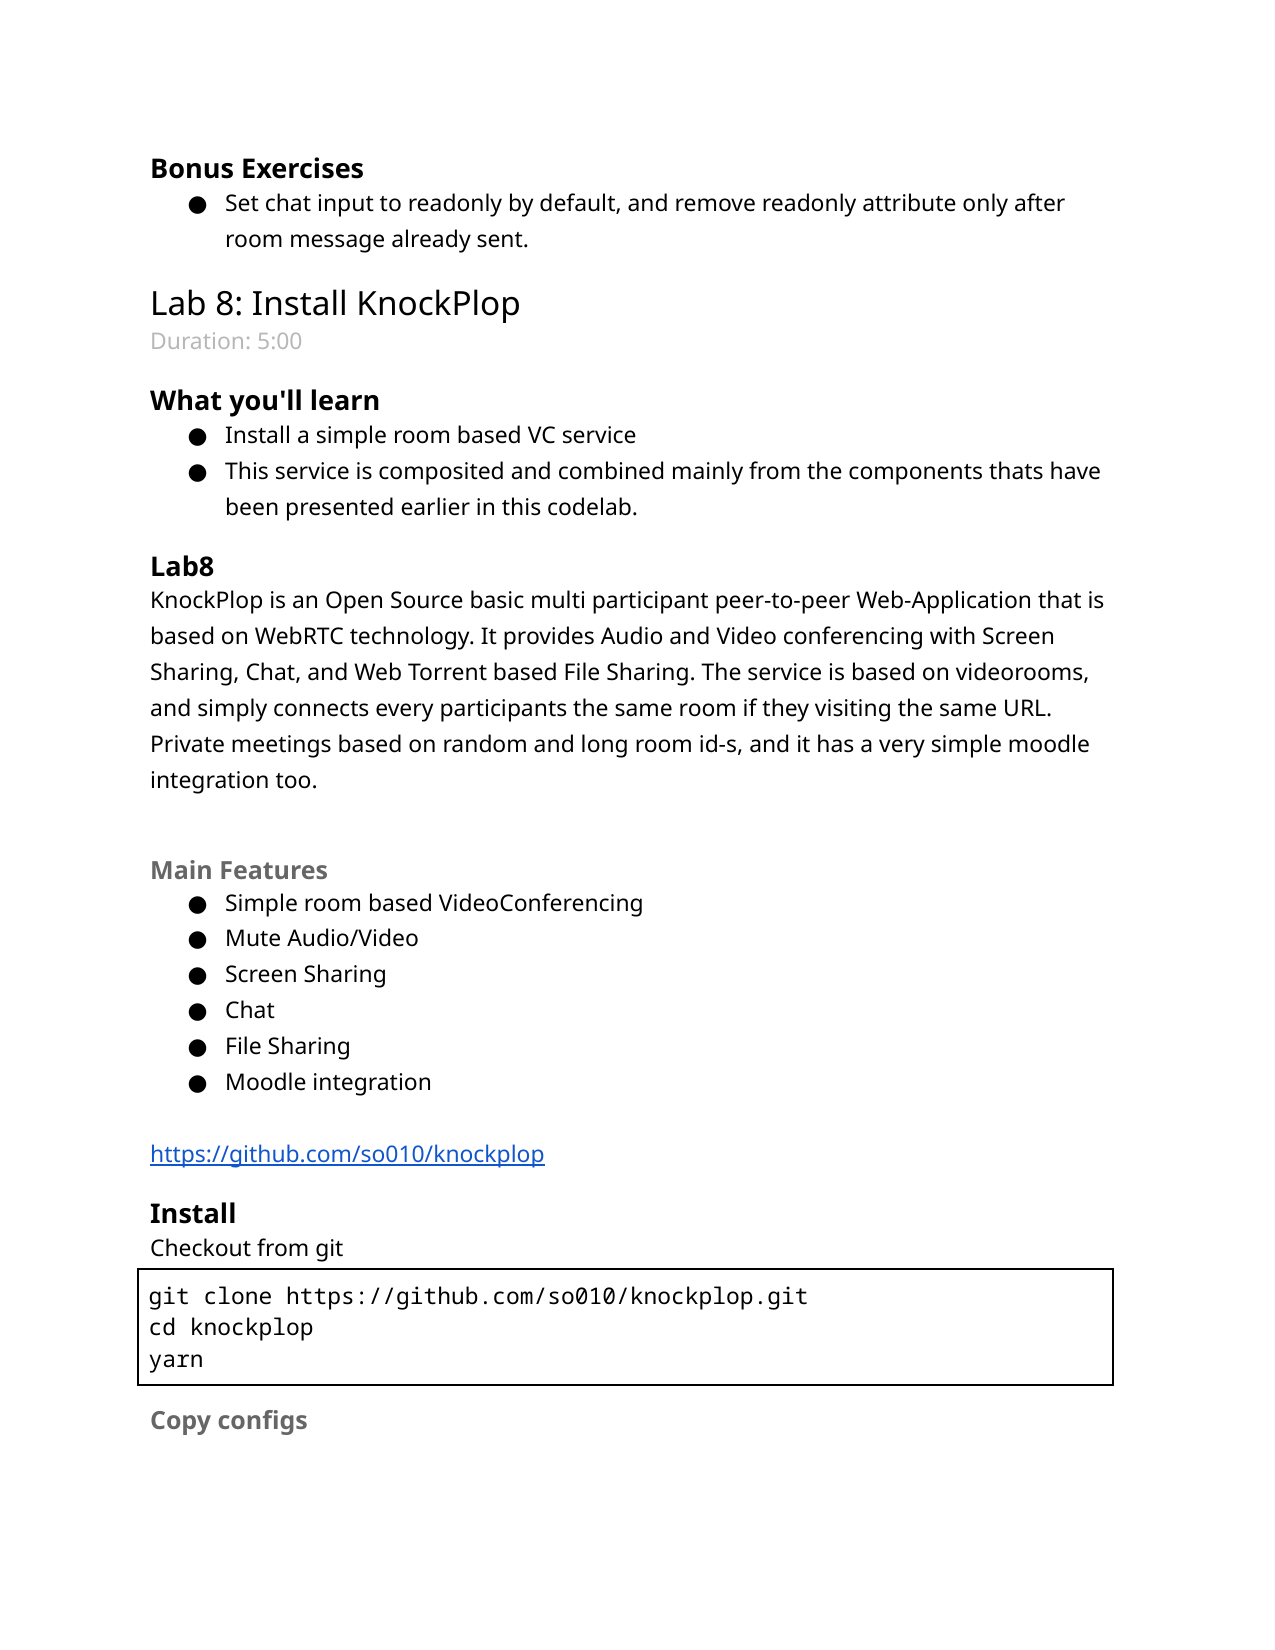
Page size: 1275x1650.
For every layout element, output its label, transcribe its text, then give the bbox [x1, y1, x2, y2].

list Mute Audio/Video [187, 922, 1125, 954]
subtitle What you'll learn [150, 382, 1125, 419]
list Set chat input to readonly by default, and remove readonly attribute only after room message already sent. [187, 187, 1125, 254]
subtitle Lab 8: Install KnockPlop [150, 279, 1125, 325]
list File Sharing [187, 1030, 1125, 1061]
subtitle Install [150, 1195, 1125, 1232]
text Duration: 5:00 [150, 325, 1125, 356]
list This service is composited and combined mainly from the components thats have been presented earlier in this codelab. [187, 454, 1125, 522]
subtitle Main Features [150, 852, 1125, 886]
text https://github.com/so010/knockplop [150, 1138, 1125, 1169]
text Checkout from git [150, 1232, 1125, 1263]
text KnockPlop is an Open Source basic multi participant peer-to-peer Web-Application that is based on WebRTC technology. It provides Audio and Video conferencing with Screen Sharing, Chat, and Web Torrent based File Sharing. The service is based on videorooms, and simply connects every participants the same room if they visiting the same URL. Private meetings based on random and long room id-s, and it has a very simple moodle integration too. [150, 584, 1125, 795]
list Simple room based VideoConferencing [187, 886, 1125, 918]
table_header git clone https://github.com/so010/knockplop.git cd knockplop yarn [139, 1270, 1112, 1384]
subtitle Lab8 [150, 547, 1125, 584]
subtitle Bonus Exercises [150, 150, 1125, 187]
subtitle Copy configs [150, 1403, 1125, 1437]
list Install a simple room based VC service [187, 419, 1125, 450]
list Chat [187, 994, 1125, 1026]
list Screen Sharing [187, 958, 1125, 989]
list Moodle integration [187, 1066, 1125, 1097]
